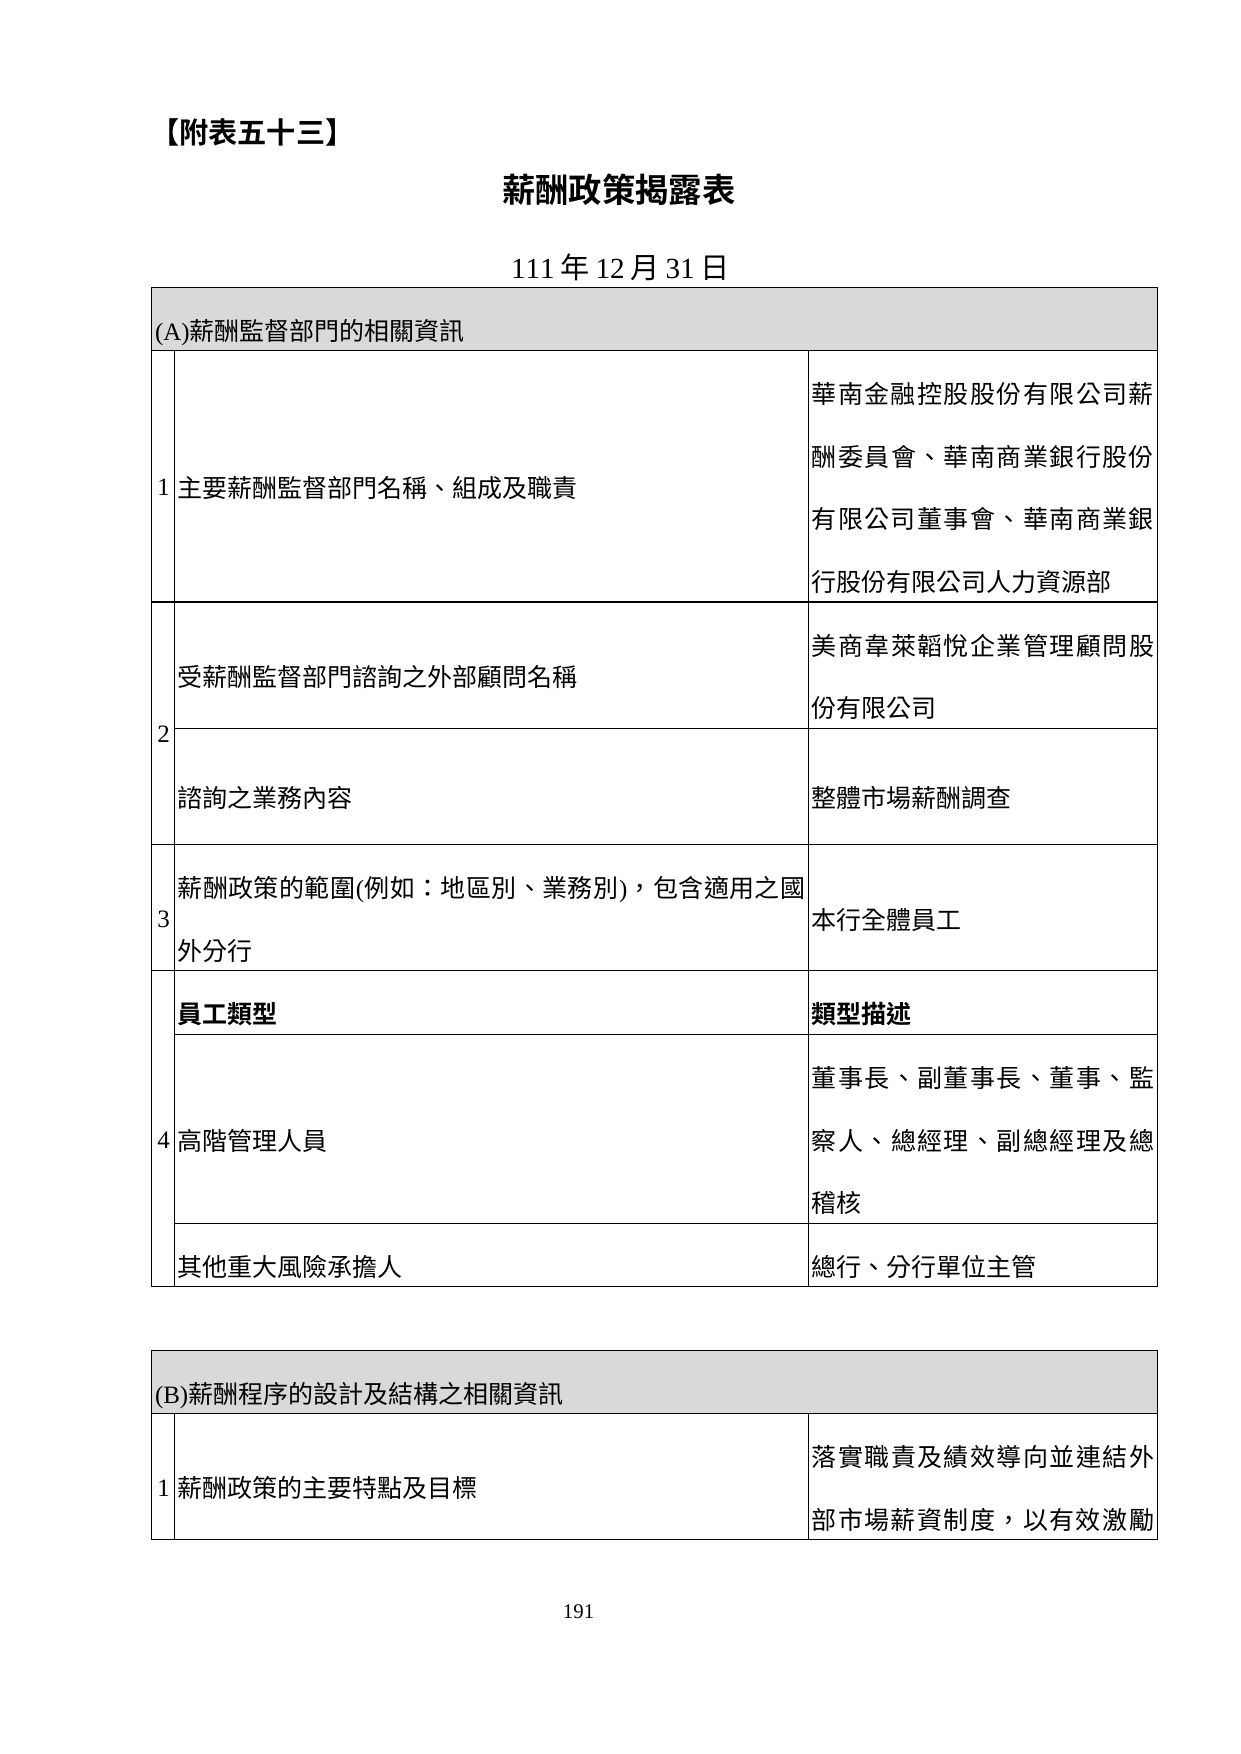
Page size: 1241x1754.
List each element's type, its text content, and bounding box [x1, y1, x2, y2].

table_cell 受薪酬監督部門諮詢之外部顧問名稱 [175, 603, 808, 727]
table_cell 2 [152, 603, 174, 844]
table_cell 美商韋萊韜悅企業管理顧問股份有限公司 [809, 603, 1157, 727]
table_cell 本行全體員工 [809, 845, 1157, 970]
table_cell (B)薪酬程序的設計及結構之相關資訊 [152, 1351, 1157, 1413]
table_cell [152, 1287, 1157, 1349]
text 薪酬政策揭露表 [150, 164, 1087, 212]
text 111年12月31日 [150, 224, 1090, 287]
table_cell 1 [152, 1414, 174, 1539]
table_cell 總行、分行單位主管 [809, 1224, 1157, 1286]
table_cell 落實職責及績效導向並連結外部市場薪資制度，以有效激勵 [809, 1414, 1157, 1539]
table_cell 類型描述 [809, 971, 1157, 1034]
table_cell 4 [152, 971, 174, 1286]
table_cell 薪酬政策的範圍(例如：地區別、業務別)，包含適用之國外分行 [175, 845, 808, 970]
table_cell 薪酬政策的主要特點及目標 [175, 1414, 808, 1539]
table_cell 員工類型 [175, 971, 808, 1034]
table_cell 主要薪酬監督部門名稱、組成及職責 [175, 351, 808, 601]
table_cell 其他重大風險承擔人 [175, 1224, 808, 1286]
table_cell 董事長、副董事長、董事、監察人、總經理、副總經理及總稽核 [809, 1035, 1157, 1222]
table_cell 高階管理人員 [175, 1035, 808, 1222]
table_header (A)薪酬監督部門的相關資訊 [152, 288, 1157, 350]
table_cell 3 [152, 845, 174, 970]
table_cell 1 [152, 351, 174, 601]
table_cell 諮詢之業務內容 [175, 729, 808, 844]
subtitle 【附表五十三】薪酬政策揭露表 [150, 89, 1090, 151]
table_cell 華南金融控股股份有限公司薪酬委員會、華南商業銀行股份有限公司董事會、華南商業銀行股份有限公司人力資源部 [809, 351, 1157, 601]
table_cell 整體市場薪酬調查 [809, 729, 1157, 844]
